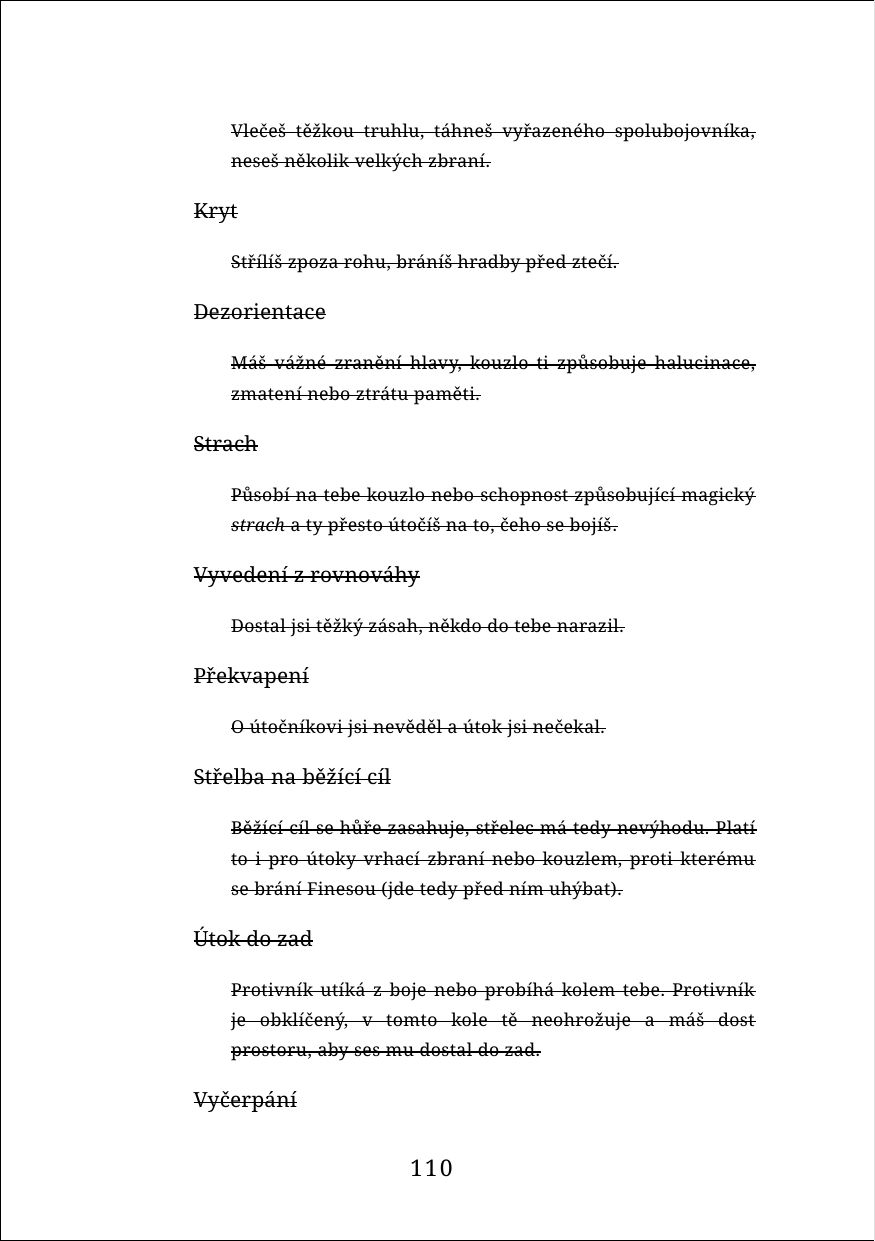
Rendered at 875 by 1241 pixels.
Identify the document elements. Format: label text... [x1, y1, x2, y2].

list Střílíš zpoza rohu, bráníš hradby před ztečí. [193, 249, 756, 274]
list Protivník utíká z boje nebo probíhá kolem tebe. Protivník je obklíčený, v tomto kole tě neohrožuje a máš dost prostoru, aby ses mu dostal do zad. [193, 977, 756, 1062]
list Překvapení [156, 661, 756, 690]
list Máš vážné zranění hlavy, kouzlo ti způsobuje halucinace, zmatení nebo ztrátu paměti. [193, 351, 756, 405]
list Střelba na běžící cíl [156, 762, 756, 791]
list Útok do zad [156, 924, 756, 952]
list Běžící cíl se hůře zasahuje, střelec má tedy nevýhodu. Platí to i pro útoky vrhací zbraní nebo kouzlem, proti kterému se brání Finesou (jde tedy před ním uhýbat). [193, 816, 756, 900]
list Vlečeš těžkou truhlu, táhneš vyřazeného spolubojovníka, neseš několik velkých zbraní. [193, 118, 756, 173]
list Dostal jsi těžký zásah, někdo do tebe narazil. [193, 613, 756, 638]
list Kryt [156, 196, 756, 225]
list Vyčerpání [156, 1086, 756, 1114]
list Strach [156, 429, 756, 457]
list Dezorientace [156, 297, 756, 326]
list Vyvedení z rovnováhy [156, 560, 756, 589]
list Působí na tebe kouzlo nebo schopnost způsobující magický strach a ty přesto útočíš na to, čeho se bojíš. [193, 482, 756, 536]
list O útočníkovi jsi nevěděl a útok jsi nečekal. [193, 714, 756, 739]
